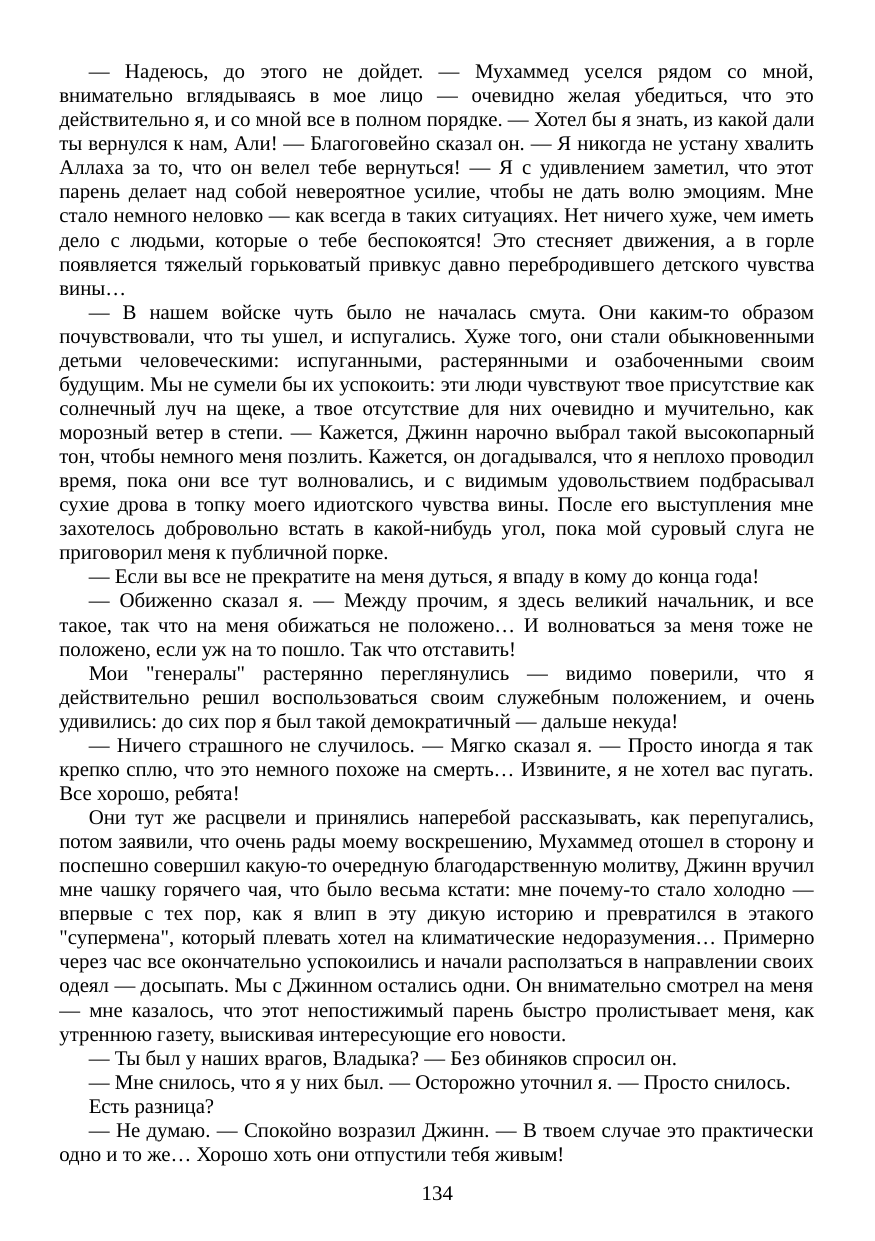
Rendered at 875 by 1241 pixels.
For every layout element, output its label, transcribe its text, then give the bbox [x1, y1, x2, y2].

text — Ничего страшного не случилось. — Мягко сказал я. — Просто иногда я так крепко сплю, что это немного похоже на смерть… Извините, я не хотел вас пугать. Все хорошо, ребята! [59, 733, 815, 805]
text — Надеюсь, до этого не дойдет. — Мухаммед уселся рядом со мной, внимательно вглядываясь в мое лицо — очевидно желая убедиться, что это действительно я, и со мной все в полном порядке. — Хотел бы я знать, из какой дали ты вернулся к нам, Али! — Благоговейно сказал он. — Я никогда не устану хвалить Аллаха за то, что он велел тебе вернуться! — Я с удивлением заметил, что этот парень делает над собой невероятное усилие, чтобы не дать волю эмоциям. Мне стало немного неловко — как всегда в таких ситуациях. Нет ничего хуже, чем иметь дело с людьми, которые о тебе беспокоятся! Это стесняет движения, а в горле появляется тяжелый горьковатый привкус давно перебродившего детского чувства вины… [59, 59, 815, 300]
text Мои "генералы" растерянно переглянулись — видимо поверили, что я действительно решил воспользоваться своим служебным положением, и очень удивились: до сих пор я был такой демократичный — дальше некуда! [59, 661, 815, 733]
text — Не думаю. — Спокойно возразил Джинн. — В твоем случае это практически одно и то же… Хорошо хоть они отпустили тебя живым! [59, 1118, 815, 1166]
text — Мне снилось, что я у них был. — Осторожно уточнил я. — Просто снилось. [59, 1070, 815, 1094]
text — В нашем войске чуть было не началась смута. Они каким-то образом почувствовали, что ты ушел, и испугались. Хуже того, они стали обыкновенными детьми человеческими: испуганными, растерянными и озабоченными своим будущим. Мы не сумели бы их успокоить: эти люди чувствуют твое присутствие как солнечный луч на щеке, а твое отсутствие для них очевидно и мучительно, как морозный ветер в степи. — Кажется, Джинн нарочно выбрал такой высокопарный тон, чтобы немного меня позлить. Кажется, он догадывался, что я неплохо проводил время, пока они все тут волновались, и с видимым удовольствием подбрасывал сухие дрова в топку моего идиотского чувства вины. После его выступления мне захотелось добровольно встать в какой-нибудь угол, пока мой суровый слуга не приговорил меня к публичной порке. [59, 300, 815, 564]
text Есть разница? [59, 1094, 815, 1118]
text — Если вы все не прекратите на меня дуться, я впаду в кому до конца года! [59, 564, 815, 588]
text — Обиженно сказал я. — Между прочим, я здесь великий начальник, и все такое, так что на меня обижаться не положено… И волноваться за меня тоже не положено, если уж на то пошло. Так что отставить! [59, 588, 815, 661]
text — Ты был у наших врагов, Владыка? — Без обиняков спросил он. [59, 1046, 815, 1070]
text Они тут же расцвели и принялись наперебой рассказывать, как перепугались, потом заявили, что очень рады моему воскрешению, Мухаммед отошел в сторону и поспешно совершил какую-то очередную благодарственную молитву, Джинн вручил мне чашку горячего чая, что было весьма кстати: мне почему-то стало холодно — впервые с тех пор, как я влип в эту дикую историю и превратился в этакого "супермена", который плевать хотел на климатические недоразумения… Примерно через час все окончательно успокоились и начали расползаться в направлении своих одеял — досыпать. Мы с Джинном остались одни. Он внимательно смотрел на меня — мне казалось, что этот непостижимый парень быстро пролистывает меня, как утреннюю газету, выискивая интересующие его новости. [59, 805, 815, 1046]
